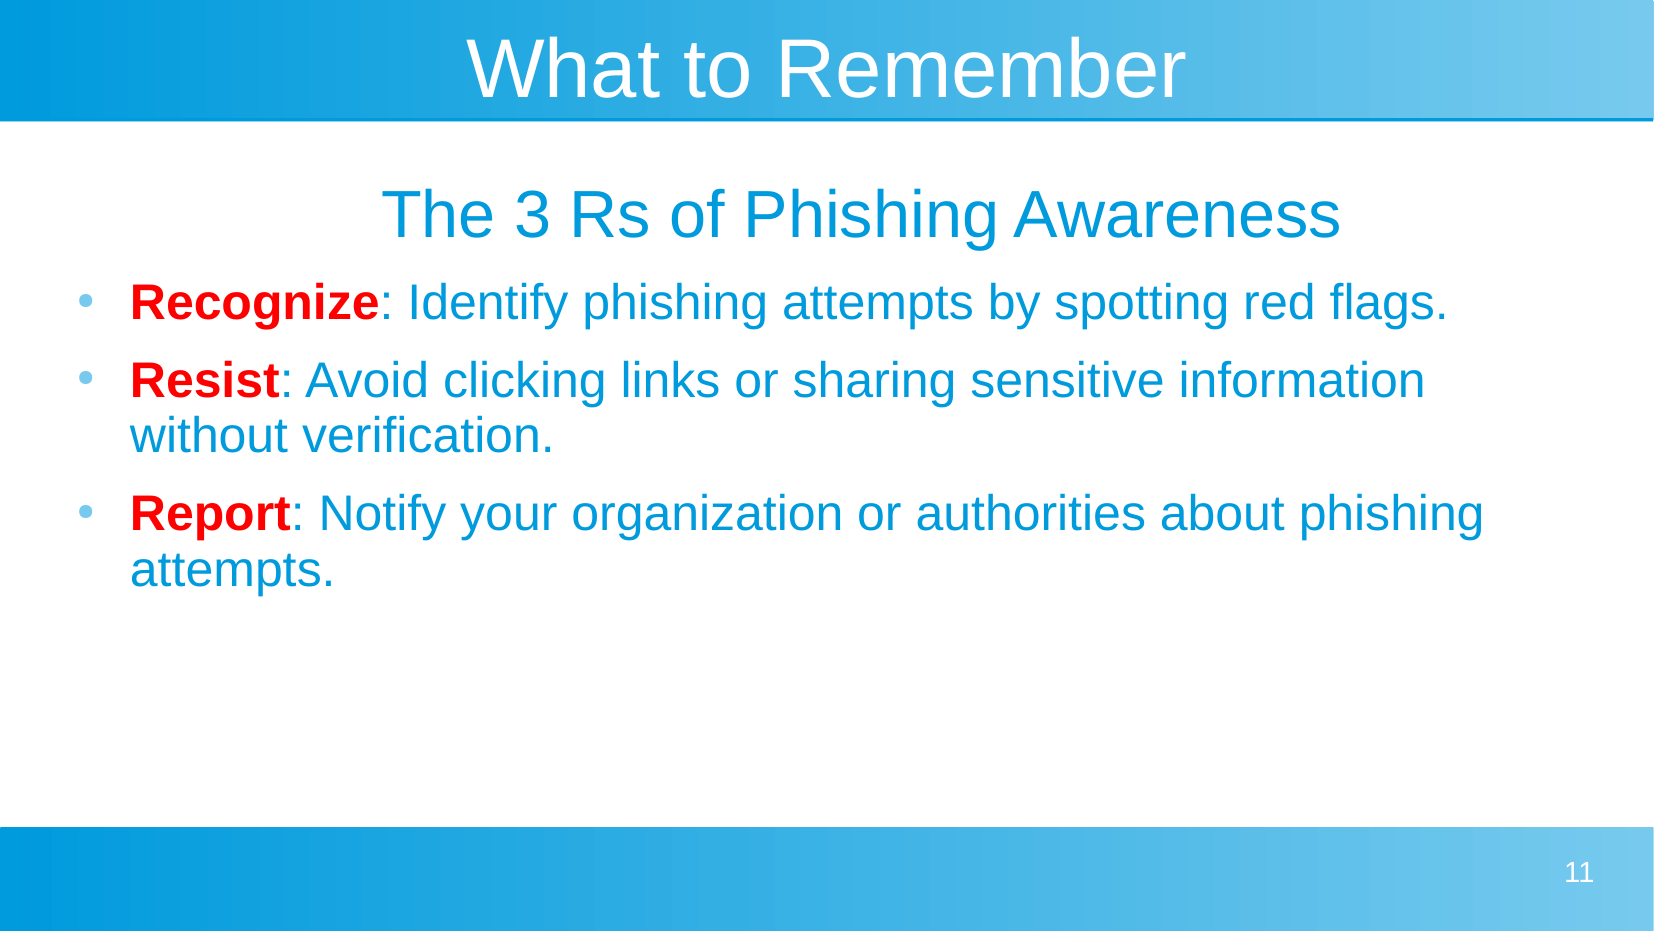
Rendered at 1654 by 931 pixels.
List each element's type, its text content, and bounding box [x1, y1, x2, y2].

list The 3 Rs of Phishing Awareness Recognize: Identify phishing attempts by spotting red flags. Resist: Avoid clicking links or sharing sensitive information without verification. Report: Notify your organization or authorities about phishing attempts. [59, 177, 1595, 768]
title What to Remember [59, 22, 1595, 116]
